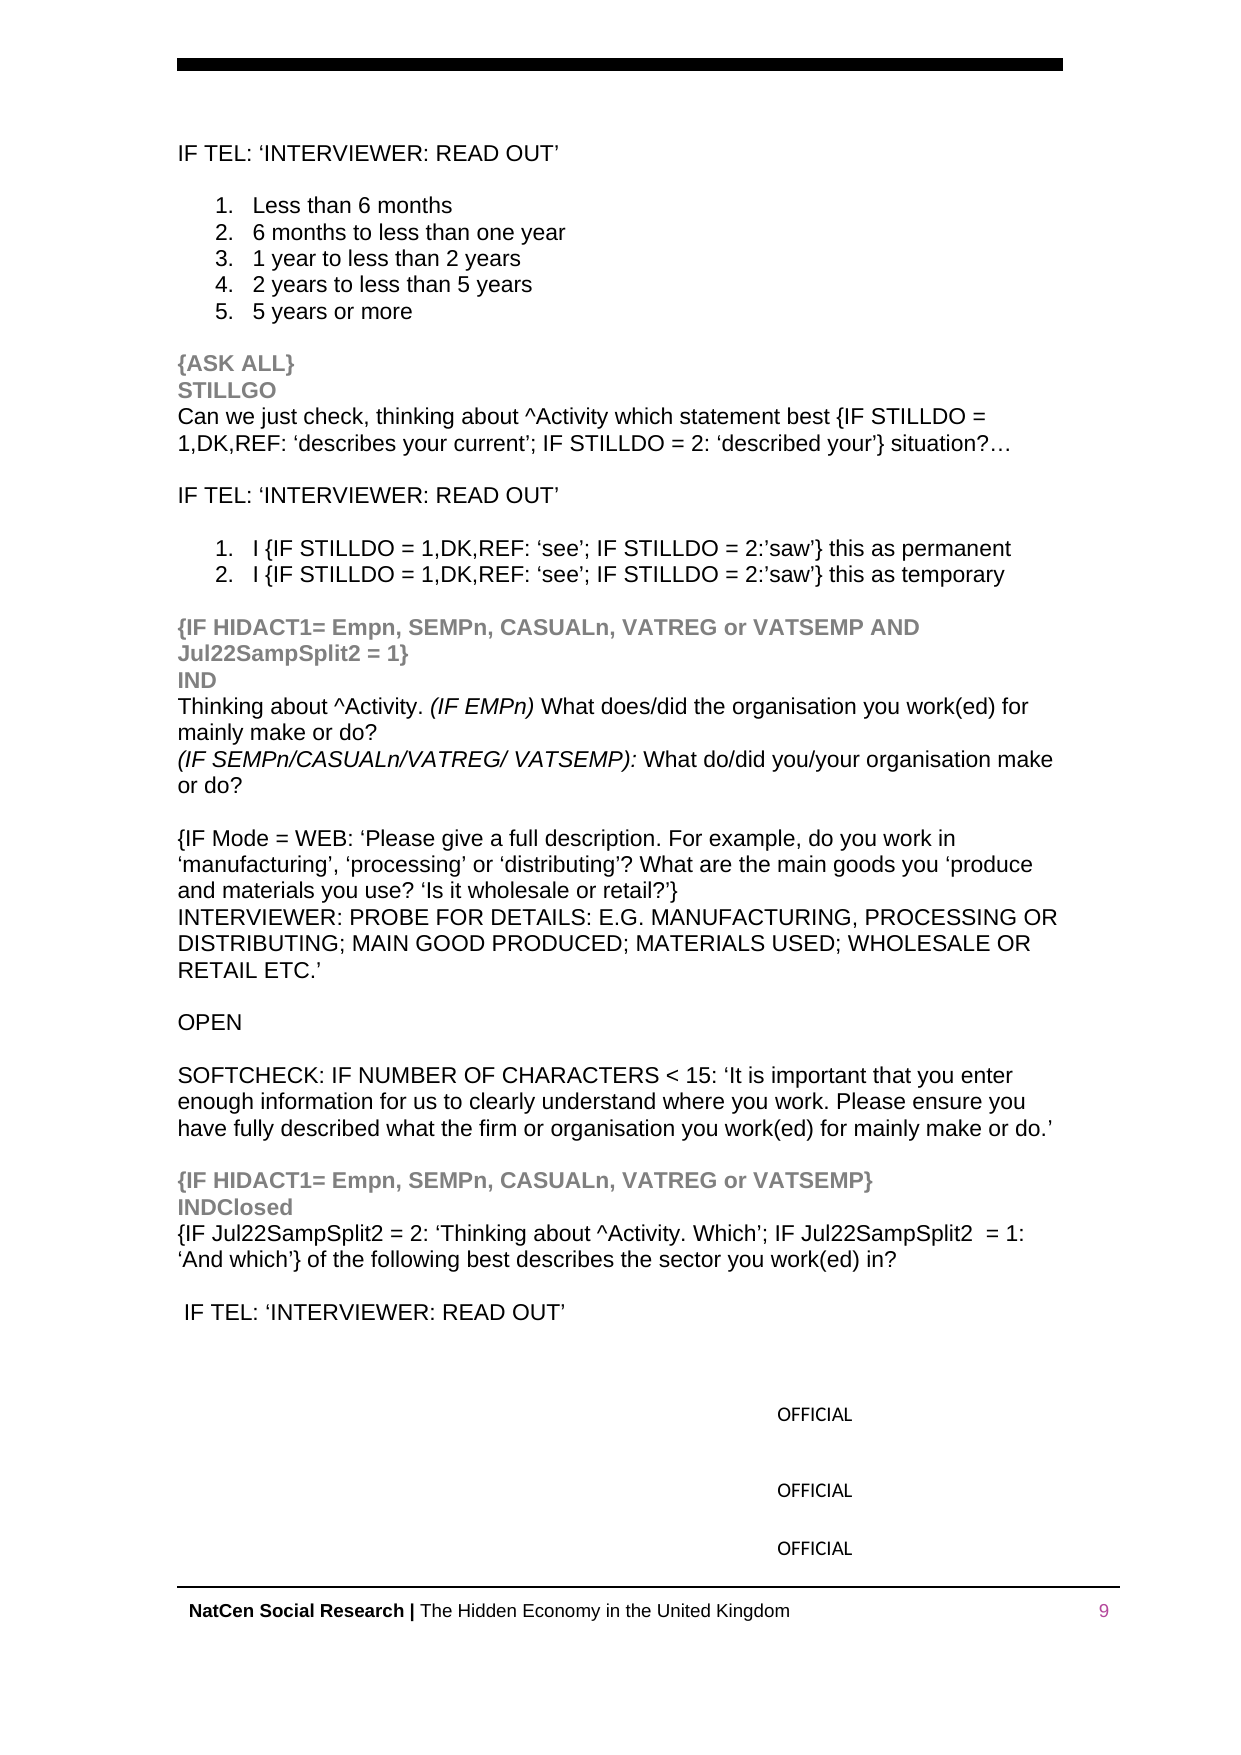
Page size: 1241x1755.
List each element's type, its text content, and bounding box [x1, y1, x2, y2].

list 2 years to less than 5 years [215, 271, 1063, 298]
text Can we just check, thinking about ^Activity which statement best {IF STILLDO = 1,DK,REF: ‘describes your current’; IF STILLDO = 2: ‘described your’} situation?… [177, 403, 1063, 456]
list I {IF STILLDO = 1,DK,REF: ‘see’; IF STILLDO = 2:’saw’} this as permanent [215, 535, 1063, 561]
text INTERVIEWER: PROBE FOR DETAILS: E.G. MANUFACTURING, PROCESSING OR DISTRIBUTING; MAIN GOOD PRODUCED; MATERIALS USED; WHOLESALE OR RETAIL ETC.’ [177, 904, 1063, 983]
text IF TEL: ‘INTERVIEWER: READ OUT’ [177, 482, 1063, 508]
text (IF SEMPn/CASUALn/VATREG/ VATSEMP): What do/did you/your organisation make or do? [177, 746, 1063, 798]
list 1 year to less than 2 years [215, 245, 1063, 271]
list 5 years or more [215, 298, 1063, 324]
text IF TEL: ‘INTERVIEWER: READ OUT’ [177, 1299, 1063, 1326]
list 6 months to less than one year [215, 219, 1063, 245]
text STILLGO [177, 377, 1063, 403]
text IND [177, 667, 1063, 693]
text IF TEL: ‘INTERVIEWER: READ OUT’ [177, 139, 1063, 166]
text {IF HIDACT1= Empn, SEMPn, CASUALn, VATREG or VATSEMP} [177, 1167, 1063, 1194]
text {ASK ALL} [177, 350, 1063, 377]
text {IF Mode = WEB: ‘Please give a full description. For example, do you work in ‘manufacturing’, ‘processing’ or ‘distributing’? What are the main goods you ‘produce and materials you use? ‘Is it wholesale or retail?’} [177, 825, 1063, 904]
text OPEN [177, 1009, 1063, 1036]
list Less than 6 months [215, 192, 1063, 219]
text {IF HIDACT1= Empn, SEMPn, CASUALn, VATREG or VATSEMP AND Jul22SampSplit2 = 1} [177, 614, 1063, 667]
list I {IF STILLDO = 1,DK,REF: ‘see’; IF STILLDO = 2:’saw’} this as temporary [215, 561, 1063, 588]
text Thinking about ^Activity. (IF EMPn) What does/did the organisation you work(ed) for mainly make or do? [177, 693, 1063, 746]
text SOFTCHECK: IF NUMBER OF CHARACTERS < 15: ‘It is important that you enter enough information for us to clearly understand where you work. Please ensure you have fully described what the firm or organisation you work(ed) for mainly make or do.’ [177, 1062, 1063, 1141]
text {IF Jul22SampSplit2 = 2: ‘Thinking about ^Activity. Which’; IF Jul22SampSplit2 = 1: ‘And which’} of the following best describes the sector you work(ed) in? [177, 1220, 1063, 1273]
text INDClosed [177, 1194, 1063, 1220]
